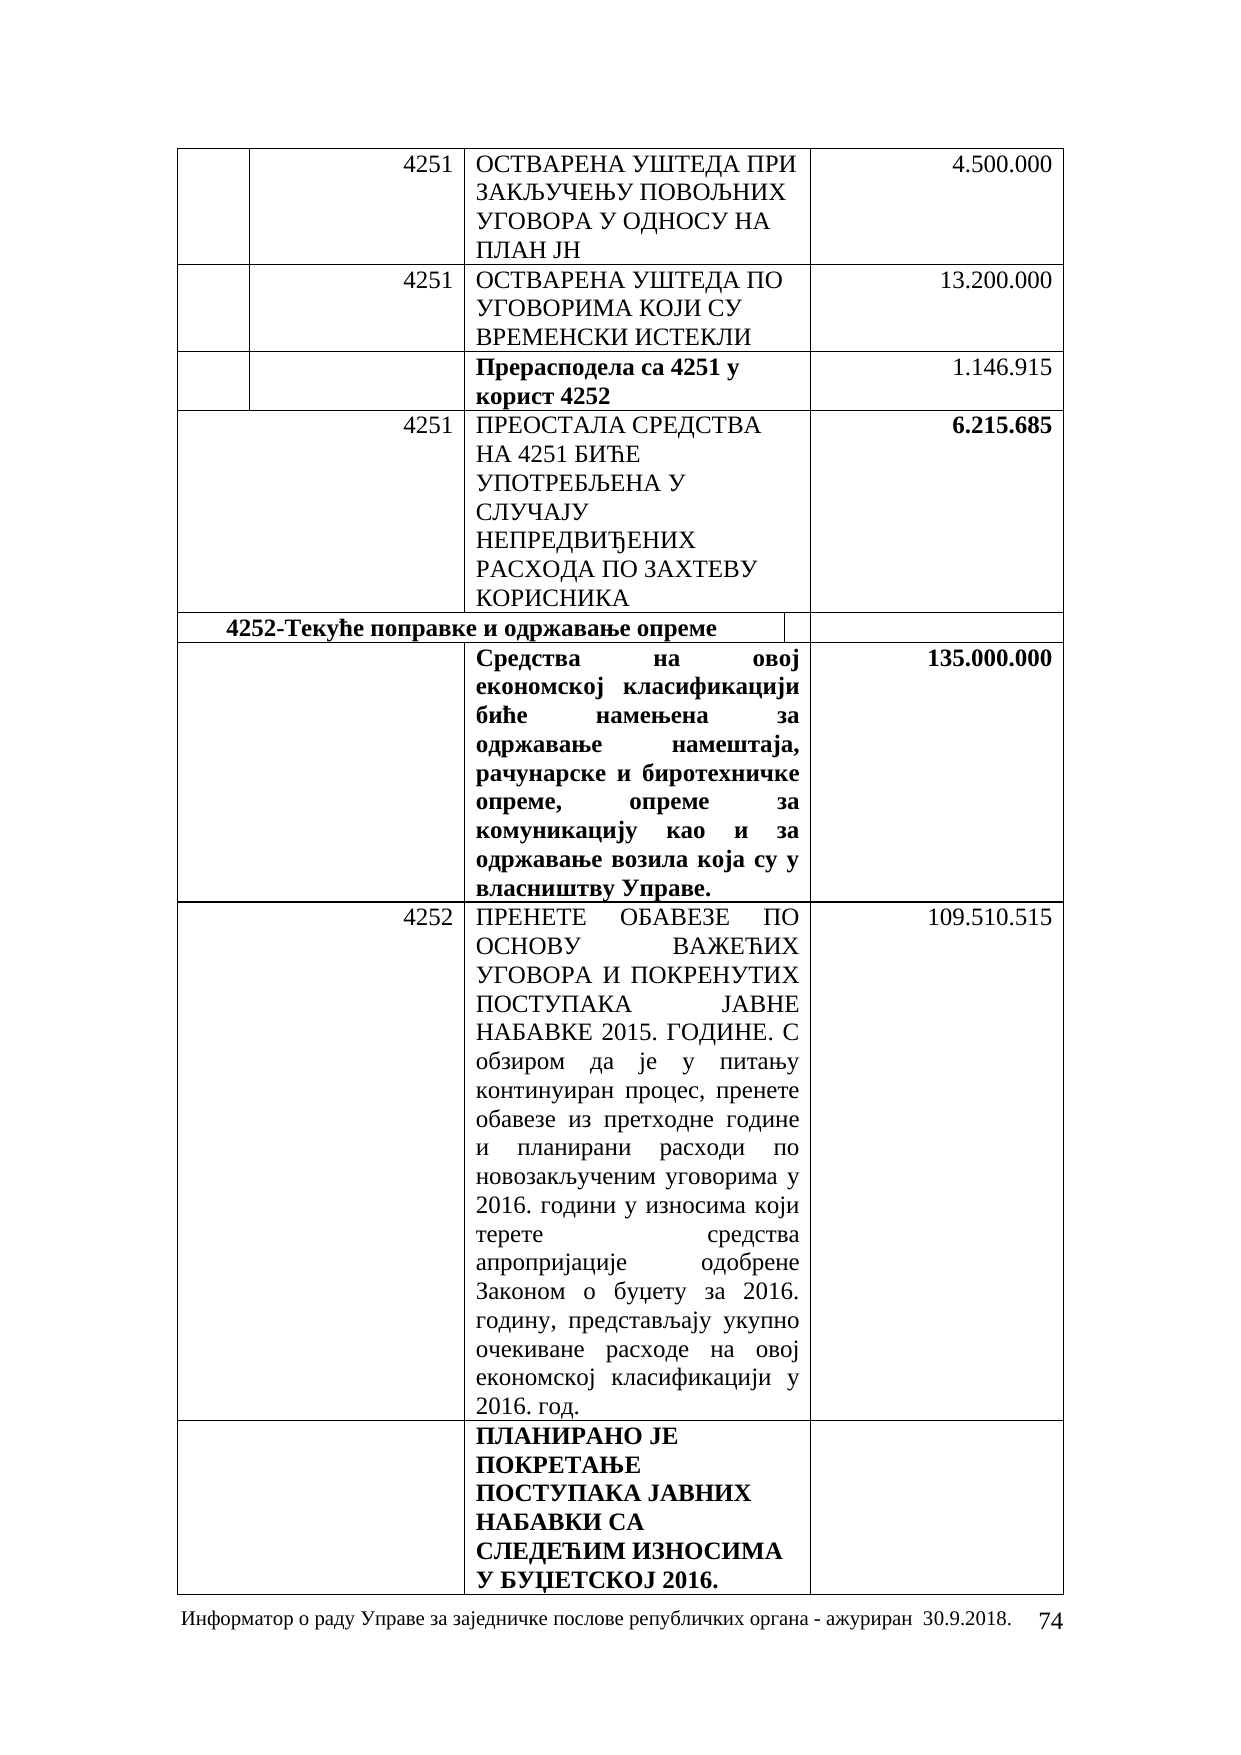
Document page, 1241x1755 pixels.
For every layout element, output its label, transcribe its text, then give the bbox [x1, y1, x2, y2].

table_cell 4251 [250, 265, 464, 351]
table_cell 1.146.915 [811, 352, 1063, 409]
table_cell ПРЕНЕТЕ ОБАВЕЗЕ ПО ОСНОВУ ВАЖЕЋИХ УГОВОРА И ПОКРЕНУТИХ ПОСТУПАКА ЈАВНЕ НАБАВКЕ 2015. ГОДИНЕ. С обзиром да је у питању континуиран процес, пренете обавезе из претходне године и планирани расходи по новозакљученим уговорима у 2016. години у износима који терете средства апропријације одобрене Законом о буџету за 2016. годину, представљају укупно очекиване расходе на овој економској класификацији у 2016. год. [465, 903, 810, 1420]
table_cell [785, 613, 810, 642]
table_cell Прерасподела са 4251 у корист 4252 [465, 352, 810, 409]
table_cell [178, 352, 249, 409]
table_cell [250, 352, 464, 409]
table_cell 4252 [178, 903, 464, 1420]
table_cell [178, 149, 249, 264]
table_cell 135.000.000 [811, 643, 1063, 901]
table_cell Средства на овој економској класификацији биће намењена за одржавање намештаја, рачунарске и биротехничке опреме, опреме за комуникацију као и за одржавање возила која су у власништву Управе. [465, 643, 810, 901]
table_cell 4251 [250, 149, 464, 264]
table_cell [178, 265, 249, 351]
table_cell 13.200.000 [811, 265, 1063, 351]
table_cell [178, 643, 464, 901]
table_cell 109.510.515 [811, 903, 1063, 1420]
table_cell ПЛАНИРАНО ЈЕ ПОКРЕТАЊЕ ПОСТУПАКА ЈАВНИХ НАБАВКИ СА СЛЕДЕЋИМ ИЗНОСИМА У БУЏЕТСКОЈ 2016. [465, 1421, 810, 1593]
table_cell ОСТВАРЕНА УШТЕДА ПО УГОВОРИМА КОЈИ СУ ВРЕМЕНСКИ ИСТЕКЛИ [465, 265, 810, 351]
table_cell ПРЕОСТАЛА СРЕДСТВА НА 4251 БИЋЕ УПОТРЕБЉЕНА У СЛУЧАЈУ НЕПРЕДВИЂЕНИХ РАСХОДА ПО ЗАХТЕВУ КОРИСНИКА [465, 411, 810, 612]
table_cell [811, 1421, 1063, 1593]
table_cell 4252-Текуће поправке и одржавање опреме [178, 613, 784, 642]
table_cell 6.215.685 [811, 411, 1063, 612]
table_cell 4251 [178, 411, 464, 612]
table_cell 4.500.000 [811, 149, 1063, 264]
table_cell [178, 1421, 464, 1593]
table_cell ОСТВАРЕНА УШТЕДА ПРИ ЗАКЉУЧЕЊУ ПОВОЉНИХ УГОВОРА У ОДНОСУ НА ПЛАН ЈН [465, 149, 810, 264]
table_cell [811, 613, 1063, 642]
